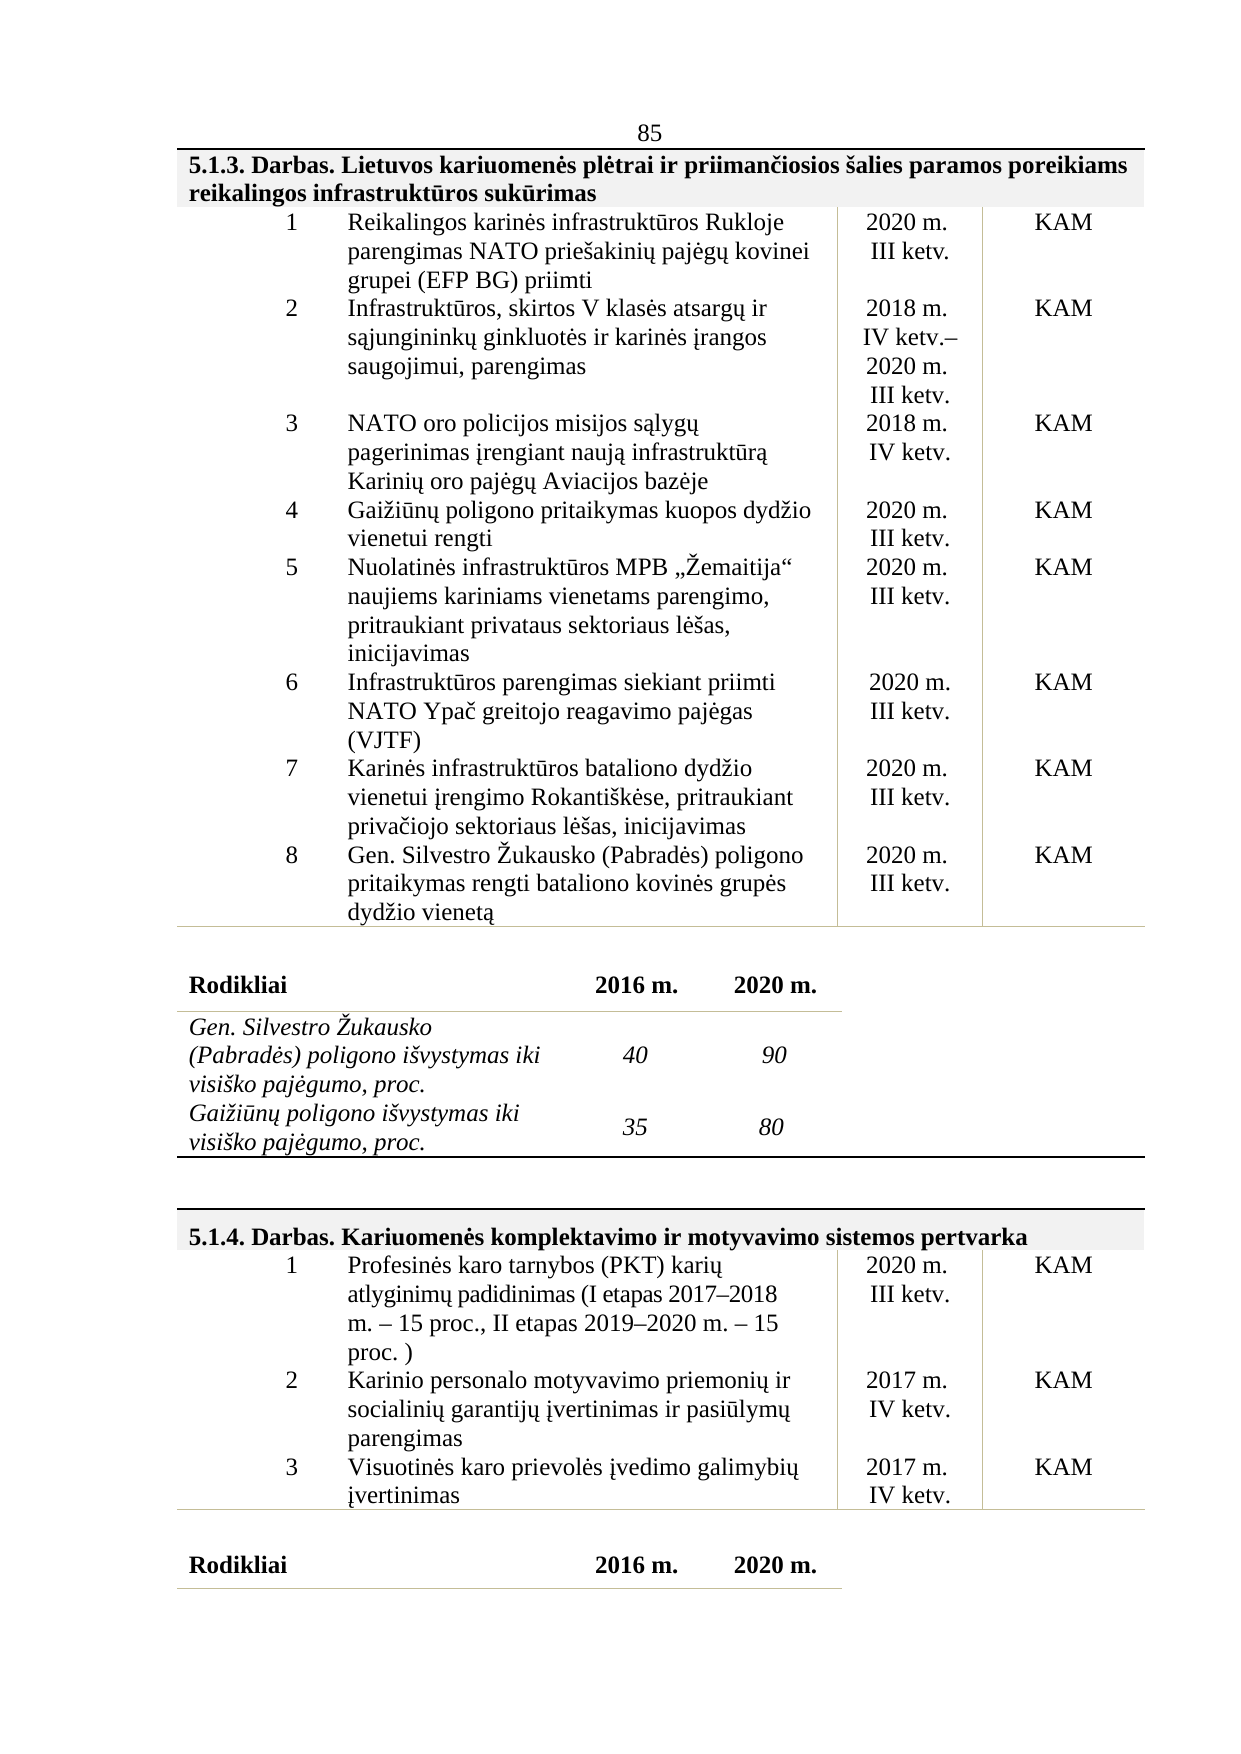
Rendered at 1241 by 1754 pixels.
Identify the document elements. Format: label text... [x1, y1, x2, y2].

table_cell KAM [983, 1452, 1144, 1509]
table_cell [842, 1542, 982, 1588]
table_cell [982, 1542, 1144, 1588]
table_cell KAM [983, 1365, 1144, 1452]
table_cell 2020 m. [708, 959, 842, 1011]
table_cell Reikalingos karinės infrastruktūros Rukloje parengimas NATO priešakinių pajėgų kovinei grupei (EFP BG) priimti [336, 207, 837, 293]
table_cell 2016 m. [565, 1542, 708, 1588]
table_cell 2017 m. IV ketv. [838, 1365, 982, 1452]
table_cell 2020 m. III ketv. [838, 840, 982, 926]
table_cell 35 [565, 1098, 708, 1156]
table_cell 2020 m. III ketv. [838, 754, 982, 840]
table_cell 2 [247, 1365, 336, 1452]
table_cell [336, 1510, 532, 1542]
table_cell [842, 1510, 982, 1542]
table_cell [336, 927, 532, 959]
table_cell Rodikliai [177, 959, 564, 1011]
table_cell Gaižiūnų poligono pritaikymas kuopos dydžio vienetui rengti [336, 495, 837, 552]
table_cell KAM [983, 495, 1144, 552]
table_cell Infrastruktūros parengimas siekiant priimti NATO Ypač greitojo reagavimo pajėgas (VJTF) [336, 667, 837, 753]
table_cell KAM [983, 409, 1144, 495]
table_cell [247, 1510, 336, 1542]
table_cell 40 [565, 1012, 708, 1098]
table_cell [982, 1510, 1144, 1542]
table_cell [177, 1365, 247, 1452]
table_cell [842, 1011, 982, 1098]
table_cell 6 [247, 667, 336, 753]
table_cell [842, 1158, 982, 1207]
table_cell [177, 667, 247, 753]
table_cell 2018 m. IV ketv. [838, 409, 982, 495]
table_cell [177, 754, 247, 840]
table_cell Gen. Silvestro Žukausko (Pabradės) poligono pritaikymas rengti bataliono kovinės grupės dydžio vienetą [336, 840, 837, 926]
table_cell Karinio personalo motyvavimo priemonių ir socialinių garantijų įvertinimas ir pasiūlymų parengimas [336, 1365, 837, 1452]
table_cell [565, 927, 708, 959]
table_cell 2020 m. III ketv. [838, 1250, 982, 1365]
table_cell 5.1.3. Darbas. Lietuvos kariuomenės plėtrai ir priimančiosios šalies paramos poreikiams reikalingos infrastruktūros sukūrimas [177, 150, 1144, 207]
table_cell KAM [983, 207, 1144, 293]
table_cell [177, 840, 247, 926]
table_cell Infrastruktūros, skirtos V klasės atsargų ir sąjungininkų ginkluotės ir karinės įrangos saugojimui, parengimas [336, 294, 837, 408]
table_cell 2020 m. III ketv. [838, 207, 982, 293]
table_cell 2017 m. IV ketv. [838, 1452, 982, 1509]
table_cell KAM [983, 552, 1144, 667]
table_cell [982, 1011, 1144, 1098]
table_cell KAM [983, 1250, 1144, 1365]
table_cell KAM [983, 840, 1144, 926]
table_cell 80 [708, 1098, 842, 1156]
table_cell [842, 1098, 982, 1156]
table_cell [708, 1158, 842, 1207]
table_cell [177, 927, 247, 959]
table_cell 90 [708, 1012, 842, 1098]
table_cell 3 [247, 1452, 336, 1509]
table_cell Gen. Silvestro Žukausko (Pabradės) poligono išvystymas iki visiško pajėgumo, proc. [177, 1012, 564, 1098]
table_cell [532, 1158, 564, 1207]
table_cell 1 [247, 207, 336, 293]
table_cell 2016 m. [565, 959, 708, 1011]
table_cell 2 [247, 294, 336, 408]
table_cell [177, 409, 247, 495]
table_cell [177, 1510, 247, 1542]
table_cell 8 [247, 840, 336, 926]
table_cell Rodikliai [177, 1542, 564, 1588]
table_cell [565, 1158, 708, 1207]
table_cell [982, 1158, 1144, 1207]
table_cell Gaižiūnų poligono išvystymas iki visiško pajėgumo, proc. [177, 1098, 564, 1156]
table_cell Profesinės karo tarnybos (PKT) karių atlyginimų padidinimas (I etapas 2017–2018 m. – 15 proc., II etapas 2019–2020 m. – 15 proc. ) [336, 1250, 837, 1365]
table_cell [842, 927, 982, 959]
table_cell [177, 207, 247, 293]
table_cell 2020 m. [708, 1542, 842, 1588]
table_cell 7 [247, 754, 336, 840]
table_cell 3 [247, 409, 336, 495]
table_cell 2018 m. IV ketv.– 2020 m. III ketv. [838, 294, 982, 408]
table_cell 2020 m. III ketv. [838, 667, 982, 753]
table_cell [565, 1510, 708, 1542]
table_cell [982, 959, 1144, 1011]
table_cell [532, 1510, 564, 1542]
table_cell 5 [247, 552, 336, 667]
table_cell NATO oro policijos misijos sąlygų pagerinimas įrengiant naują infrastruktūrą Karinių oro pajėgų Aviacijos bazėje [336, 409, 837, 495]
table_cell KAM [983, 294, 1144, 408]
table_cell [177, 294, 247, 408]
table_cell [982, 927, 1144, 959]
table_cell Visuotinės karo prievolės įvedimo galimybių įvertinimas [336, 1452, 837, 1509]
table_cell [177, 495, 247, 552]
table_cell [842, 959, 982, 1011]
table_cell [177, 552, 247, 667]
table_cell [177, 1452, 247, 1509]
table_cell [336, 1158, 532, 1207]
table_cell [982, 1098, 1144, 1156]
table_cell 2020 m. III ketv. [838, 552, 982, 667]
table_cell KAM [983, 667, 1144, 753]
table_cell [177, 1250, 247, 1365]
table_cell [532, 927, 564, 959]
table_cell 5.1.4. Darbas. Kariuomenės komplektavimo ir motyvavimo sistemos pertvarka [177, 1210, 1144, 1250]
table_cell 4 [247, 495, 336, 552]
table_cell [708, 1510, 842, 1542]
table_cell [708, 927, 842, 959]
table_cell 1 [247, 1250, 336, 1365]
table_cell 2020 m. III ketv. [838, 495, 982, 552]
table_cell Nuolatinės infrastruktūros MPB „Žemaitija“ naujiems kariniams vienetams parengimo, pritraukiant privataus sektoriaus lėšas, inicijavimas [336, 552, 837, 667]
table_cell [247, 927, 336, 959]
table_cell [247, 1158, 336, 1207]
table_cell KAM [983, 754, 1144, 840]
table_cell [177, 1158, 247, 1207]
table_cell Karinės infrastruktūros bataliono dydžio vienetui įrengimo Rokantiškėse, pritraukiant privačiojo sektoriaus lėšas, inicijavimas [336, 754, 837, 840]
